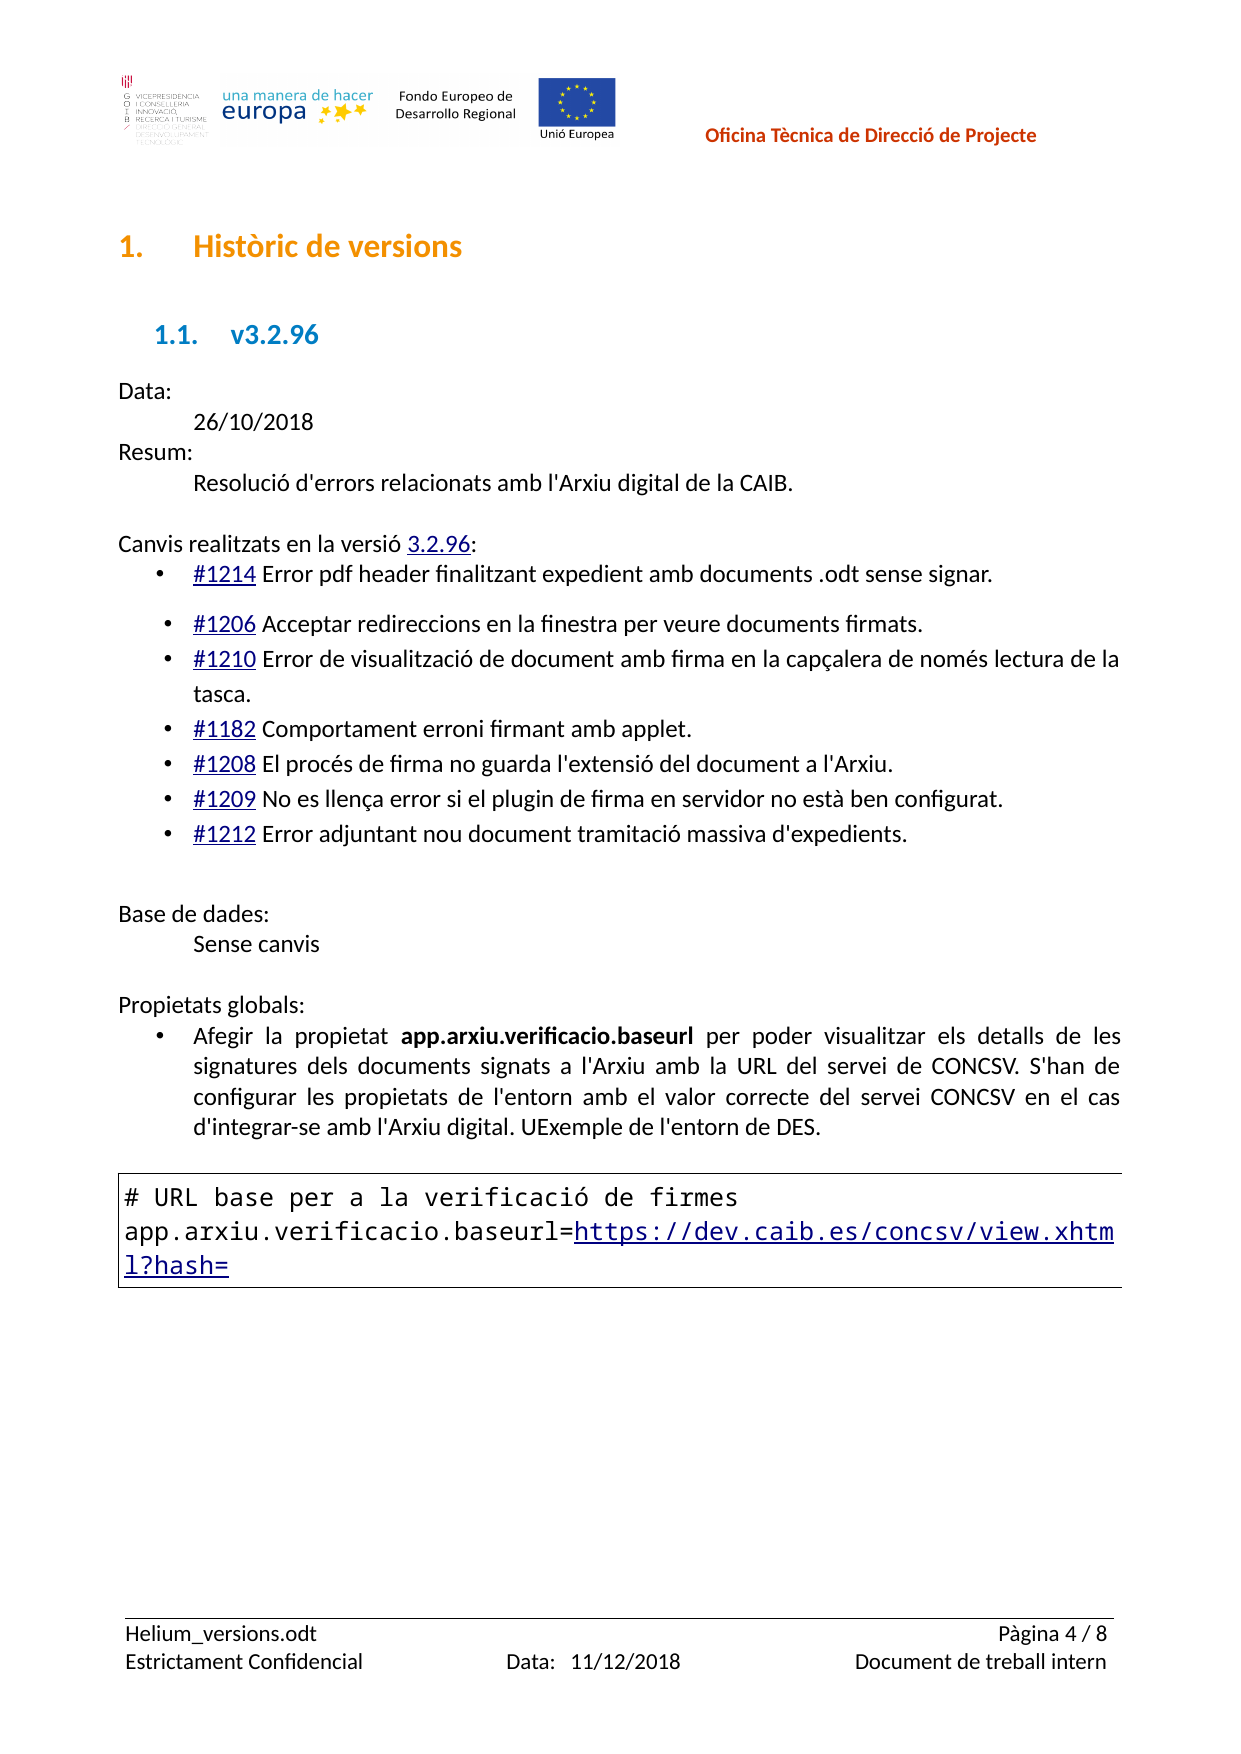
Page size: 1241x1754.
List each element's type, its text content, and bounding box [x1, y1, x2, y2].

list #1210 Error de visualització de document amb firma en la capçalera de només lectura de la tasca. [164, 643, 1122, 708]
subtitle Històric de versions [118, 225, 1122, 266]
text Canvis realitzats en la versió 3.2.96: [118, 528, 1122, 558]
list Afegir la propietat app.arxiu.verificacio.baseurl per poder visualitzar els detalls de les signatures dels documents signats a l'Arxiu amb la URL del servei de CONCSV. S'han de configurar les propietats de l'entorn amb el valor correcte del servei CONCSV en el cas d'integrar-se amb l'Arxiu digital. UExemple de l'entorn de DES. [156, 1020, 1122, 1142]
picture [118, 73, 213, 147]
subtitle v3.2.96 [153, 316, 1122, 351]
list #1214 Error pdf header finalitzant expedient amb documents .odt sense signar. [156, 558, 1122, 589]
list #1212 Error adjuntant nou document tramitació massiva d'expedients. [164, 818, 1122, 848]
list #1208 El procés de firma no guarda l'extensió del document a l'Arxiu. [164, 748, 1122, 778]
text Propietats globals: [118, 989, 1122, 1020]
list #1206 Acceptar redireccions en la finestra per veure documents firmats. [164, 608, 1122, 638]
text Data: [118, 375, 1122, 406]
table_header # URL base per a la verificació de firmes app.arxiu.verificacio.baseurl=https://dev.caib.es/concsv/view.xhtml?hash= [119, 1174, 1122, 1287]
text Resolució d'errors relacionats amb l'Arxiu digital de la CAIB. [118, 467, 1122, 497]
text Base de dades: [118, 898, 1122, 928]
picture [219, 73, 621, 147]
text Resum: [118, 436, 1122, 467]
list #1182 Comportament erroni firmant amb applet. [164, 713, 1122, 743]
list #1209 No es llença error si el plugin de firma en servidor no està ben configurat. [164, 783, 1122, 813]
text 26/10/2018 [118, 406, 1122, 436]
text Sense canvis [118, 928, 1122, 959]
